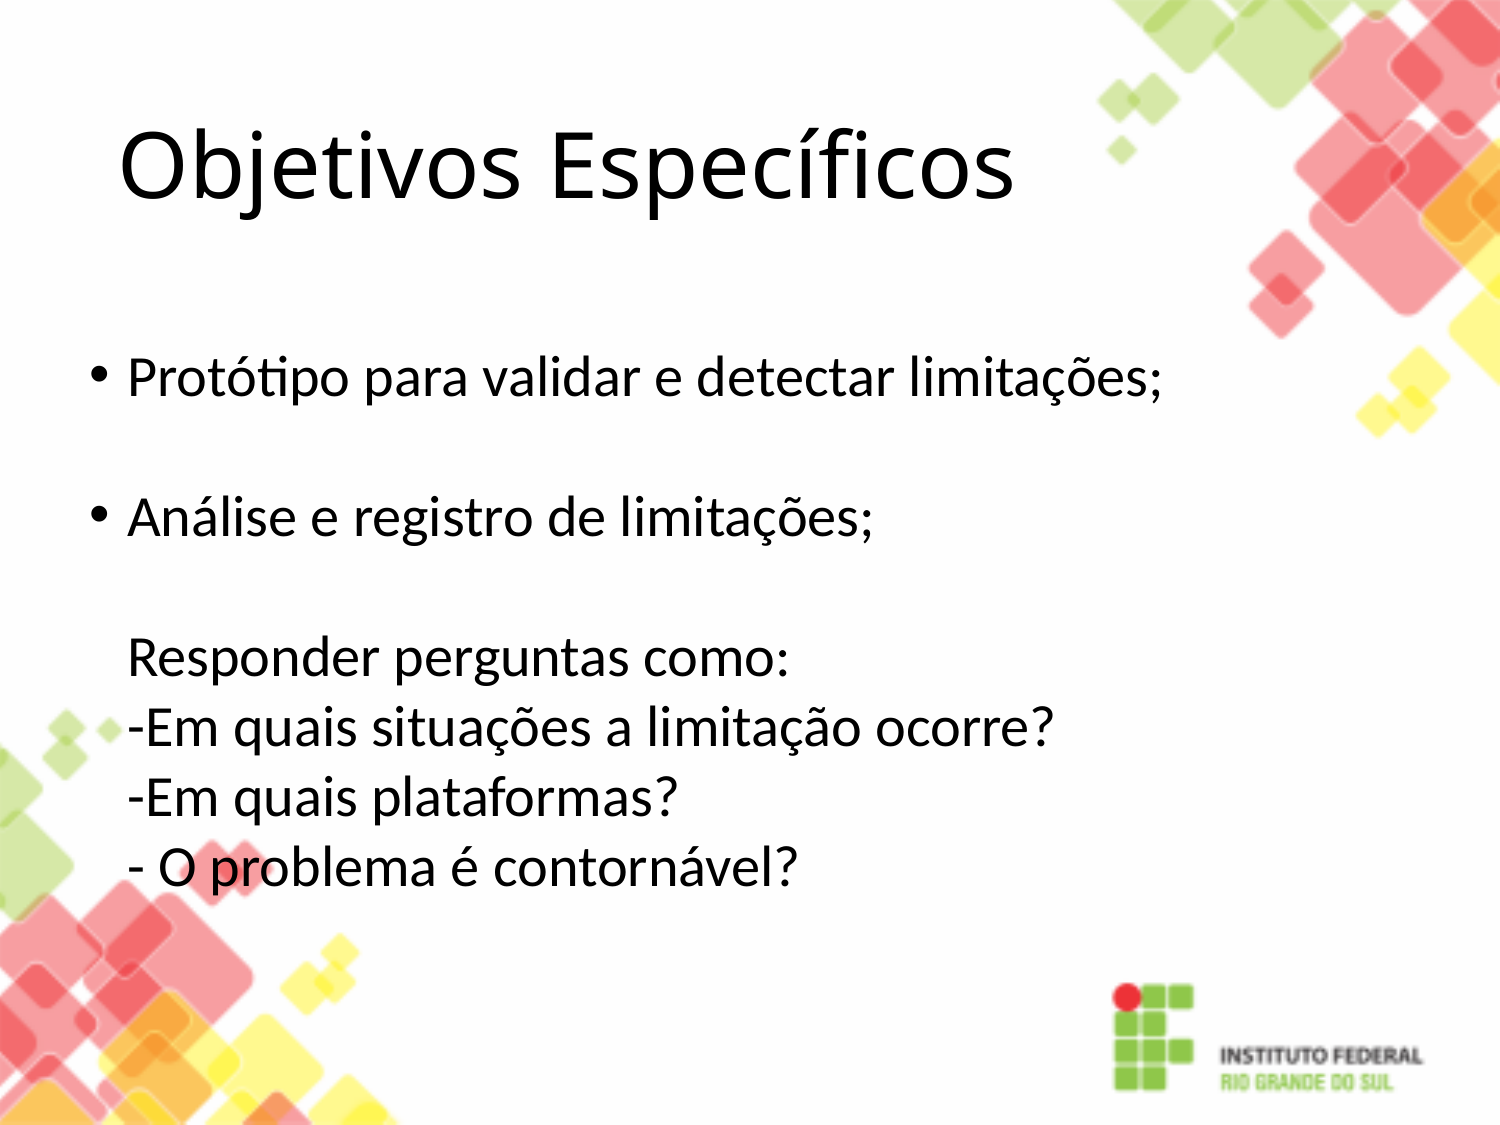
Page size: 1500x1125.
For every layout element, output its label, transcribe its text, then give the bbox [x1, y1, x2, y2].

picture [0, 0, 1500, 1125]
text_box Protótipo para validar e detectar limitações; Análise e registro de limitações; Responder perguntas como: -Em quais situações a limitação ocorre? -Em quais plataformas? - O problema é contornável? [74, 261, 1369, 975]
text_box Objetivos Específicos [103, 59, 1397, 278]
